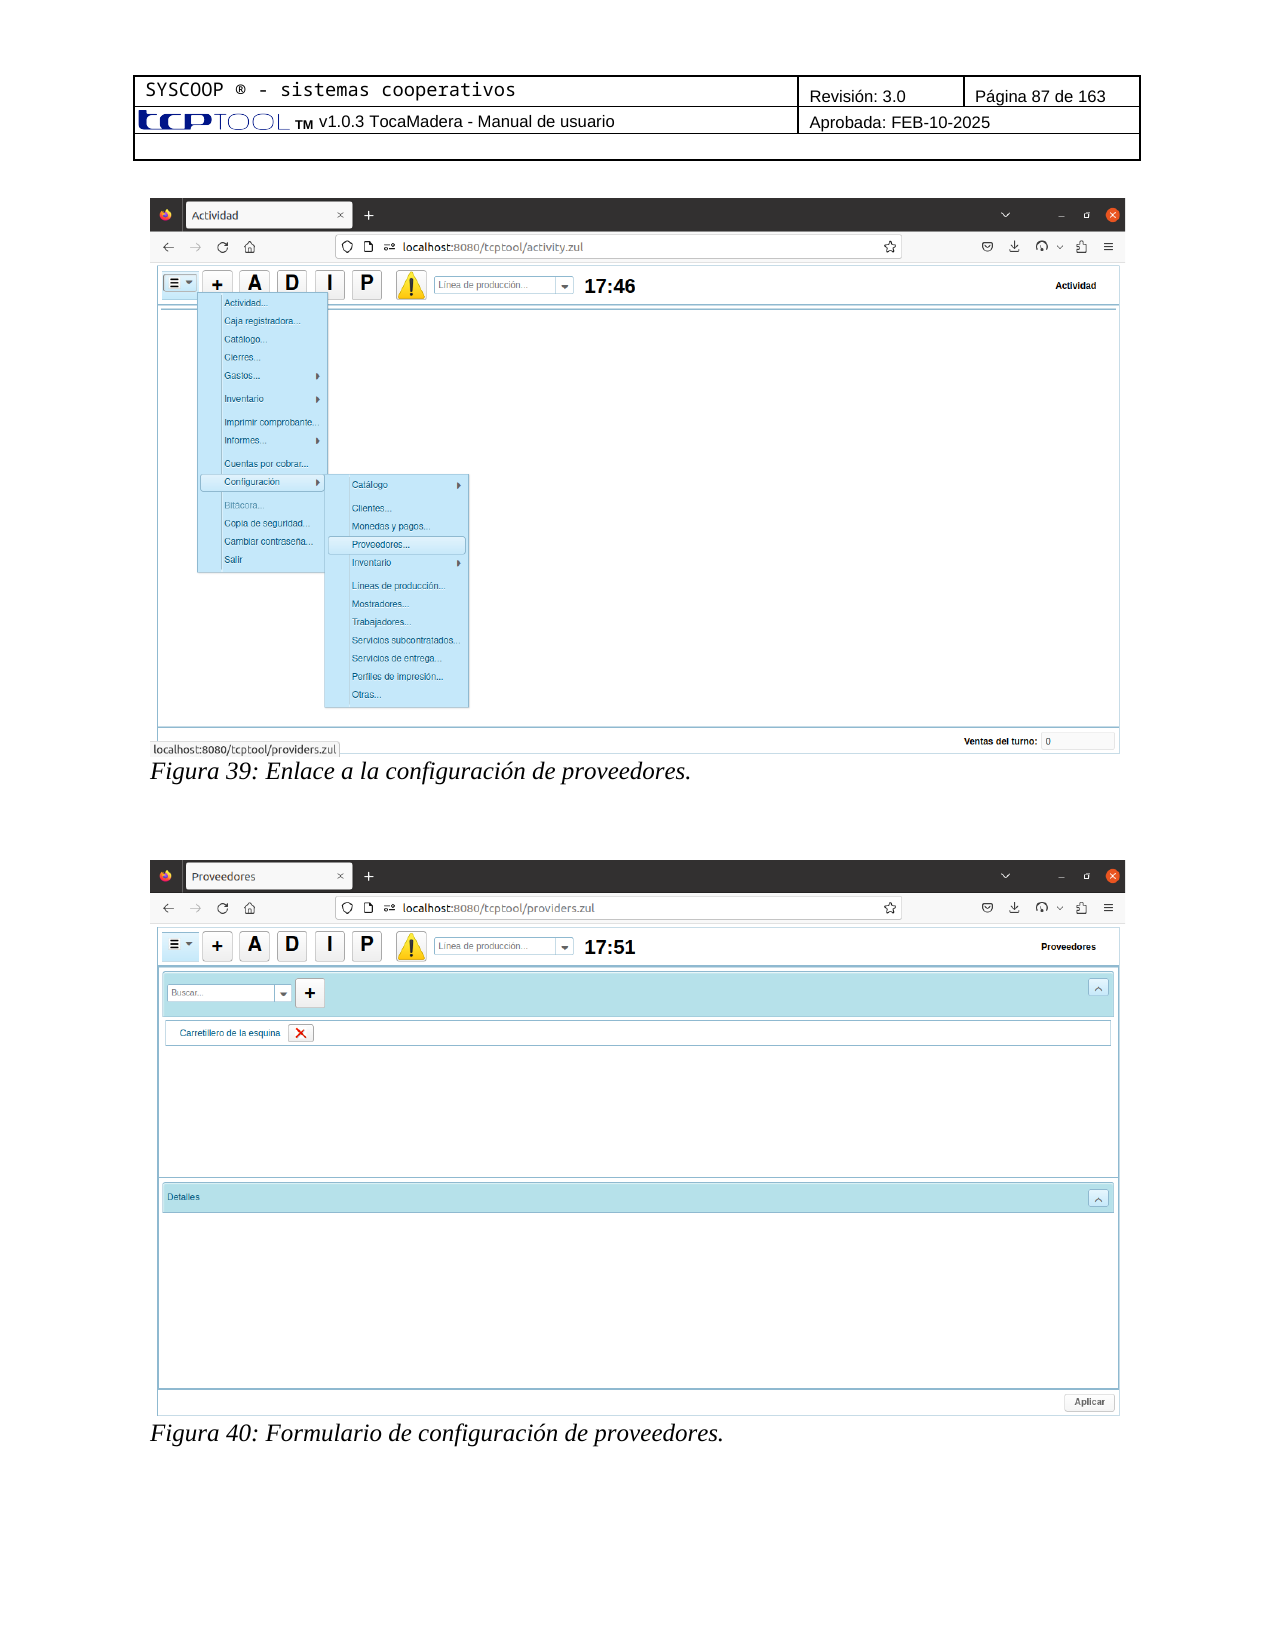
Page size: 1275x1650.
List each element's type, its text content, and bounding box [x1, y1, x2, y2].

picture [150, 860, 1125, 1419]
picture [150, 198, 1125, 757]
text Figura 40: Formulario de configuración de proveedores. [150, 1419, 1125, 1447]
text Figura 39: Enlace a la configuración de proveedores. [150, 757, 1125, 785]
picture [138, 110, 290, 130]
